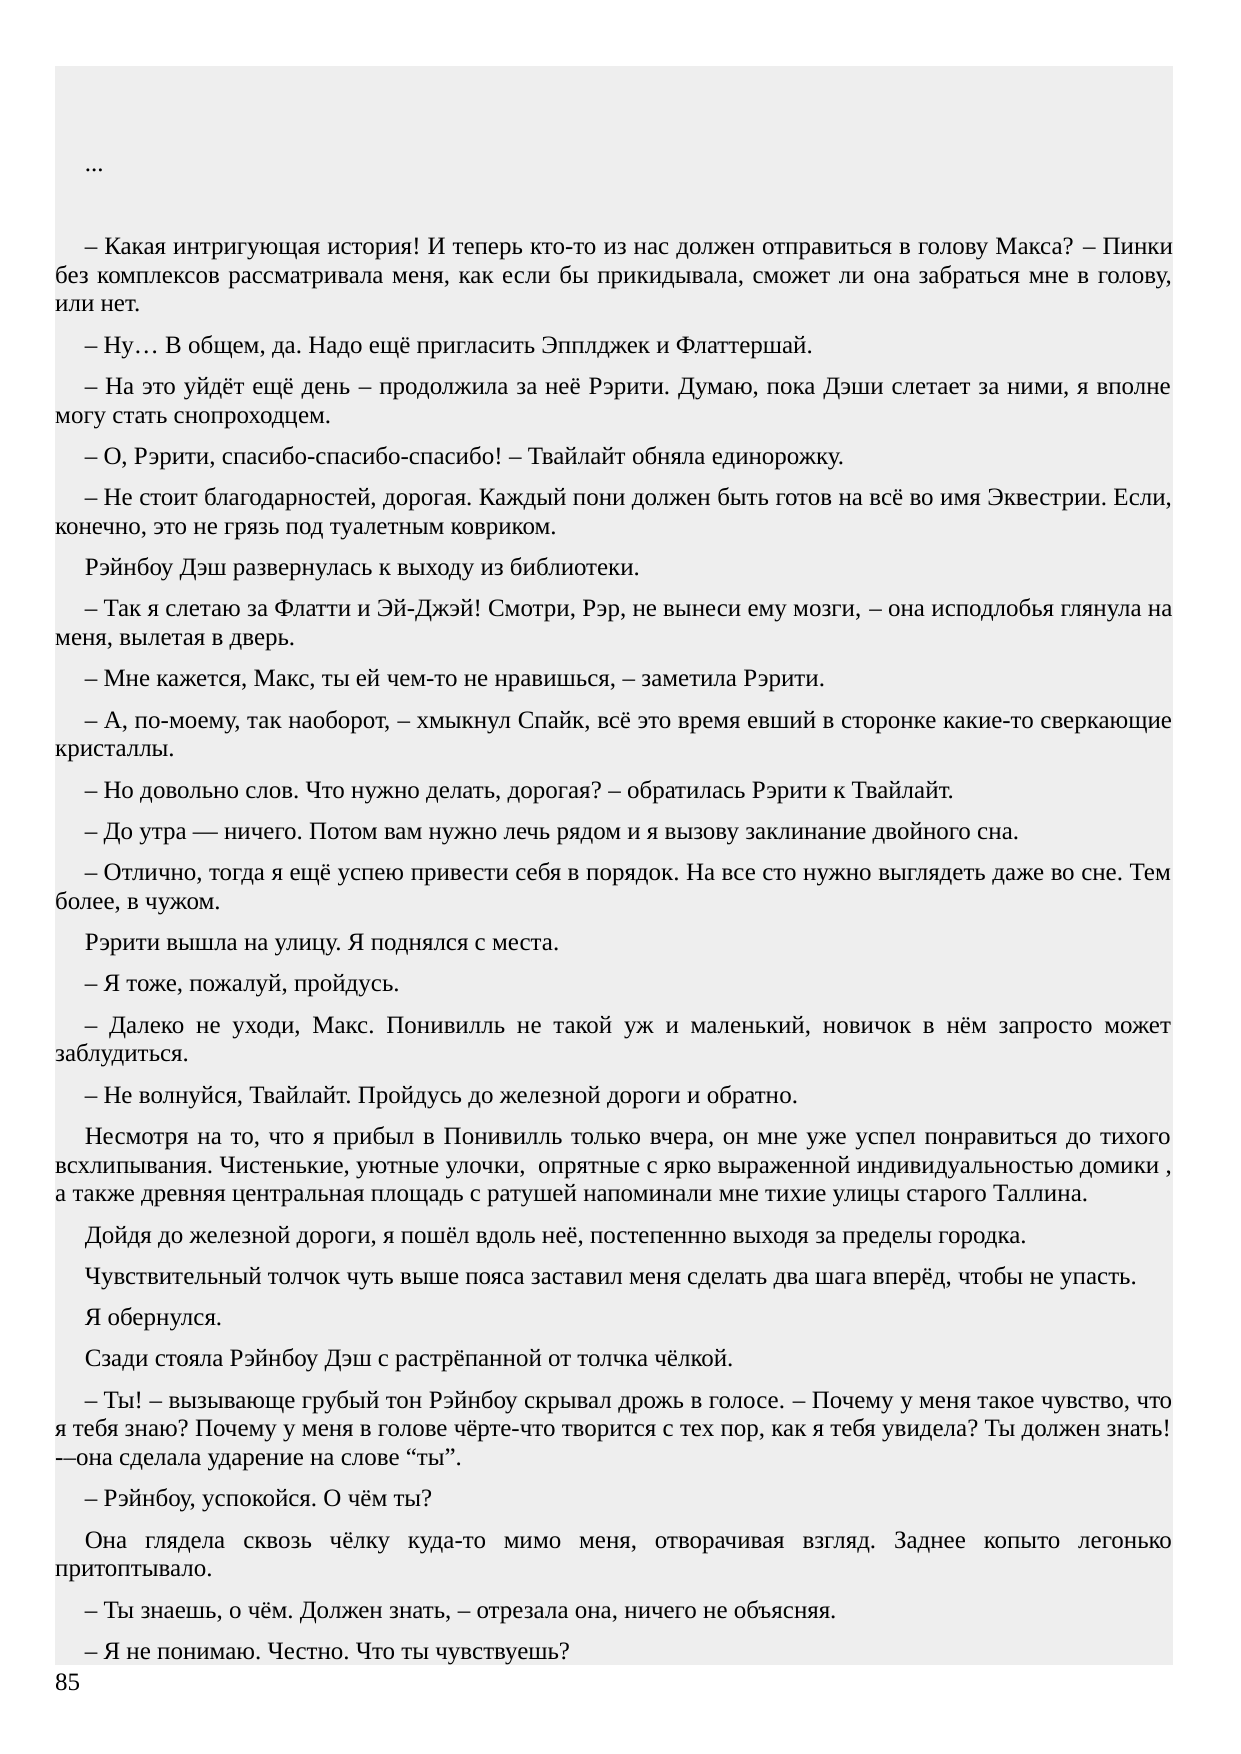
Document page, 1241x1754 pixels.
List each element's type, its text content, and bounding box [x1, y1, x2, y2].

text Несмотря на то, что я прибыл в Понивилль только вчера, он мне уже успел понравиться до тихого всхлипывания. Чистенькие, уютные улочки, опрятные с ярко выраженной индивидуальностью домики , а также древняя центральная площадь с ратушей напоминали мне тихие улицы старого Таллина. [55, 1121, 1173, 1207]
text – Отлично, тогда я ещё успею привести себя в порядок. На все сто нужно выглядеть даже во сне. Тем более, в чужом. [55, 857, 1173, 915]
text – Рэйнбоу, успокойся. О чём ты? [55, 1483, 1173, 1512]
text – На это уйдёт ещё день – продолжила за неё Рэрити. Думаю, пока Дэши слетает за ними, я вполне могу стать снопроходцем. [55, 371, 1173, 428]
text – Я тоже, пожалуй, пройдусь. [55, 968, 1173, 997]
text – Какая интригующая история! И теперь кто-то из нас должен отправиться в голову Макса? – Пинки без комплексов рассматривала меня, как если бы прикидывала, сможет ли она забраться мне в голову, или нет. [55, 231, 1173, 317]
text – Так я слетаю за Флатти и Эй-Джэй! Смотри, Рэр, не вынеси ему мозги, – она исподлобья глянула на меня, вылетая в дверь. [55, 593, 1173, 651]
text – Ты! – вызывающе грубый тон Рэйнбоу скрывал дрожь в голосе. – Почему у меня такое чувство, что я тебя знаю? Почему у меня в голове чёрте-что творится с тех пор, как я тебя увидела? Ты должен знать! -–она сделала ударение на слове “ты”. [55, 1385, 1173, 1471]
text – Не стоит благодарностей, дорогая. Каждый пони должен быть готов на всё во имя Эквестрии. Если, конечно, это не грязь под туалетным ковриком. [55, 482, 1173, 540]
text – Я не понимаю. Честно. Что ты чувствуешь? [55, 1636, 1173, 1665]
text – Но довольно слов. Что нужно делать, дорогая? – обратилась Рэрити к Твайлайт. [55, 775, 1173, 803]
text Рэйнбоу Дэш развернулась к выходу из библиотеки. [55, 552, 1173, 581]
text – Ты знаешь, о чём. Должен знать, – отрезала она, ничего не объясняя. [55, 1595, 1173, 1623]
text Я обернулся. [55, 1302, 1173, 1331]
text – Не волнуйся, Твайлайт. Пройдусь до железной дороги и обратно. [55, 1080, 1173, 1108]
text – Далеко не уходи, Макс. Понивилль не такой уж и маленький, новичок в нём запросто может заблудиться. [55, 1010, 1173, 1067]
text ... [55, 148, 1173, 177]
text Сзади стояла Рэйнбоу Дэш с растрёпанной от толчка чёлкой. [55, 1343, 1173, 1372]
text – Ну… В общем, да. Надо ещё пригласить Эпплджек и Флаттершай. [55, 330, 1173, 358]
text Она глядела сквозь чёлку куда-то мимо меня, отворачивая взгляд. Заднее копыто легонько притоптывало. [55, 1525, 1173, 1582]
text – До утра — ничего. Потом вам нужно лечь рядом и я вызову заклинание двойного сна. [55, 816, 1173, 845]
text Дойдя до железной дороги, я пошёл вдоль неё, постепеннно выходя за пределы городка. [55, 1220, 1173, 1248]
text – А, по-моему, так наоборот, – хмыкнул Спайк, всё это время евший в сторонке какие-то сверкающие кристаллы. [55, 705, 1173, 762]
text – О, Рэрити, спасибо-спасибо-спасибо! – Твайлайт обняла единорожку. [55, 441, 1173, 470]
text Рэрити вышла на улицу. Я поднялся с места. [55, 927, 1173, 956]
text – Мне кажется, Макс, ты ей чем-то не нравишься, – заметила Рэрити. [55, 663, 1173, 692]
text Чувствительный толчок чуть выше пояса заставил меня сделать два шага вперёд, чтобы не упасть. [55, 1261, 1173, 1290]
